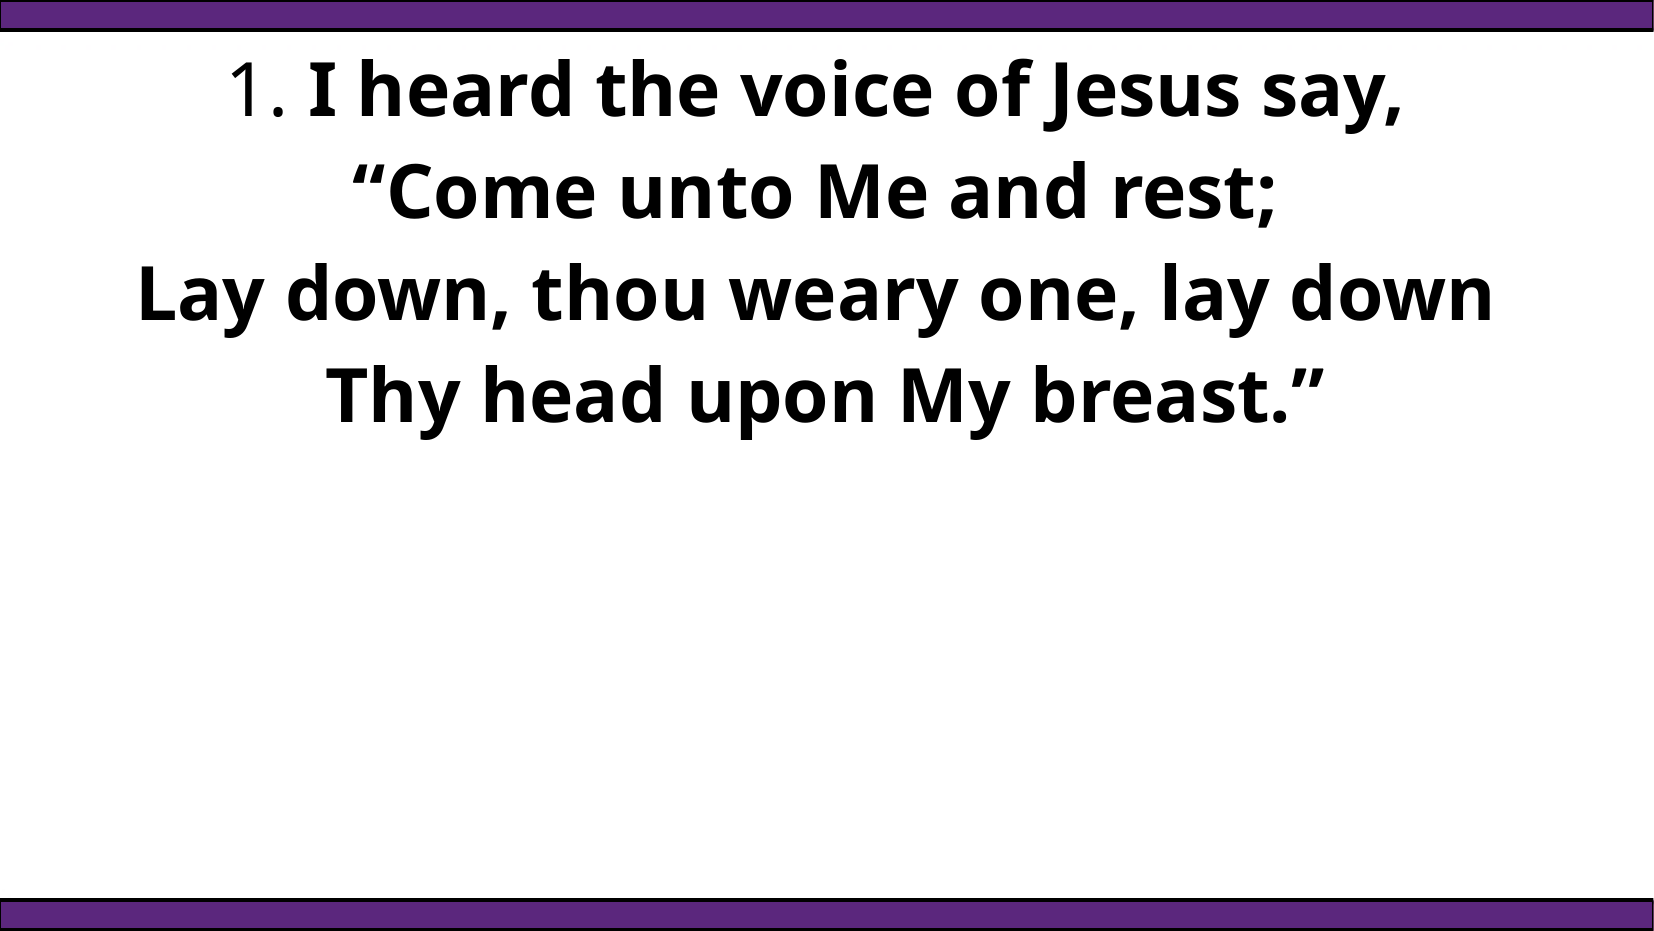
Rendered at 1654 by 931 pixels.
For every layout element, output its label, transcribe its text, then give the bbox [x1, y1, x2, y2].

picture [0, 31, 1654, 900]
text_box [0, 900, 1654, 931]
text_box [0, 0, 1654, 31]
text_box 1. I heard the voice of Jesus say, “Come unto Me and rest; Lay down, thou weary one, lay down Thy head upon My breast.” [93, 28, 1558, 443]
